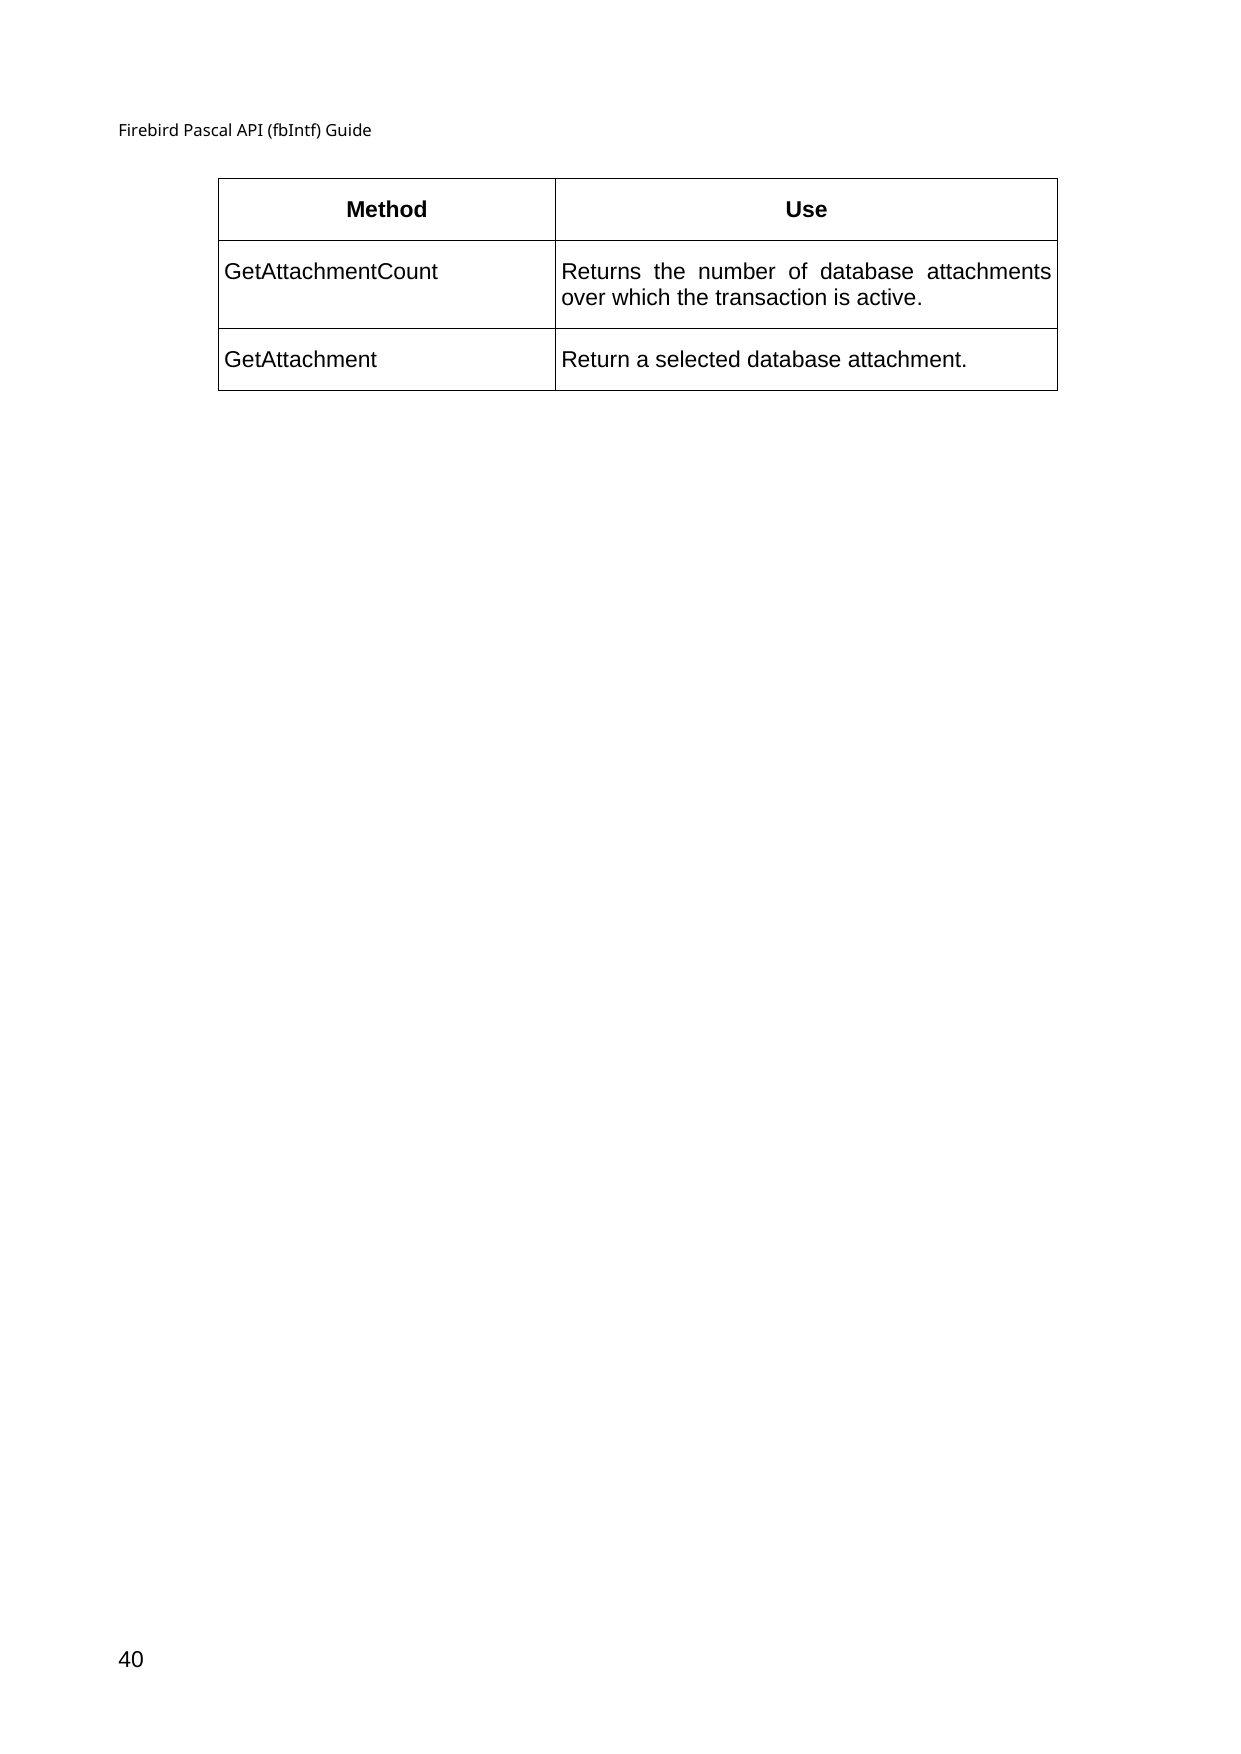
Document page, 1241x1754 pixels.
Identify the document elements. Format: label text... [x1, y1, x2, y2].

table_cell Return a selected database attachment. [556, 329, 1057, 390]
table_header Method [219, 179, 555, 240]
table_cell GetAttachmentCount [219, 241, 555, 328]
table_cell Returns the number of database attachments over which the transaction is active. [556, 241, 1057, 328]
table_cell GetAttachment [219, 329, 555, 390]
table_header Use [556, 179, 1057, 240]
